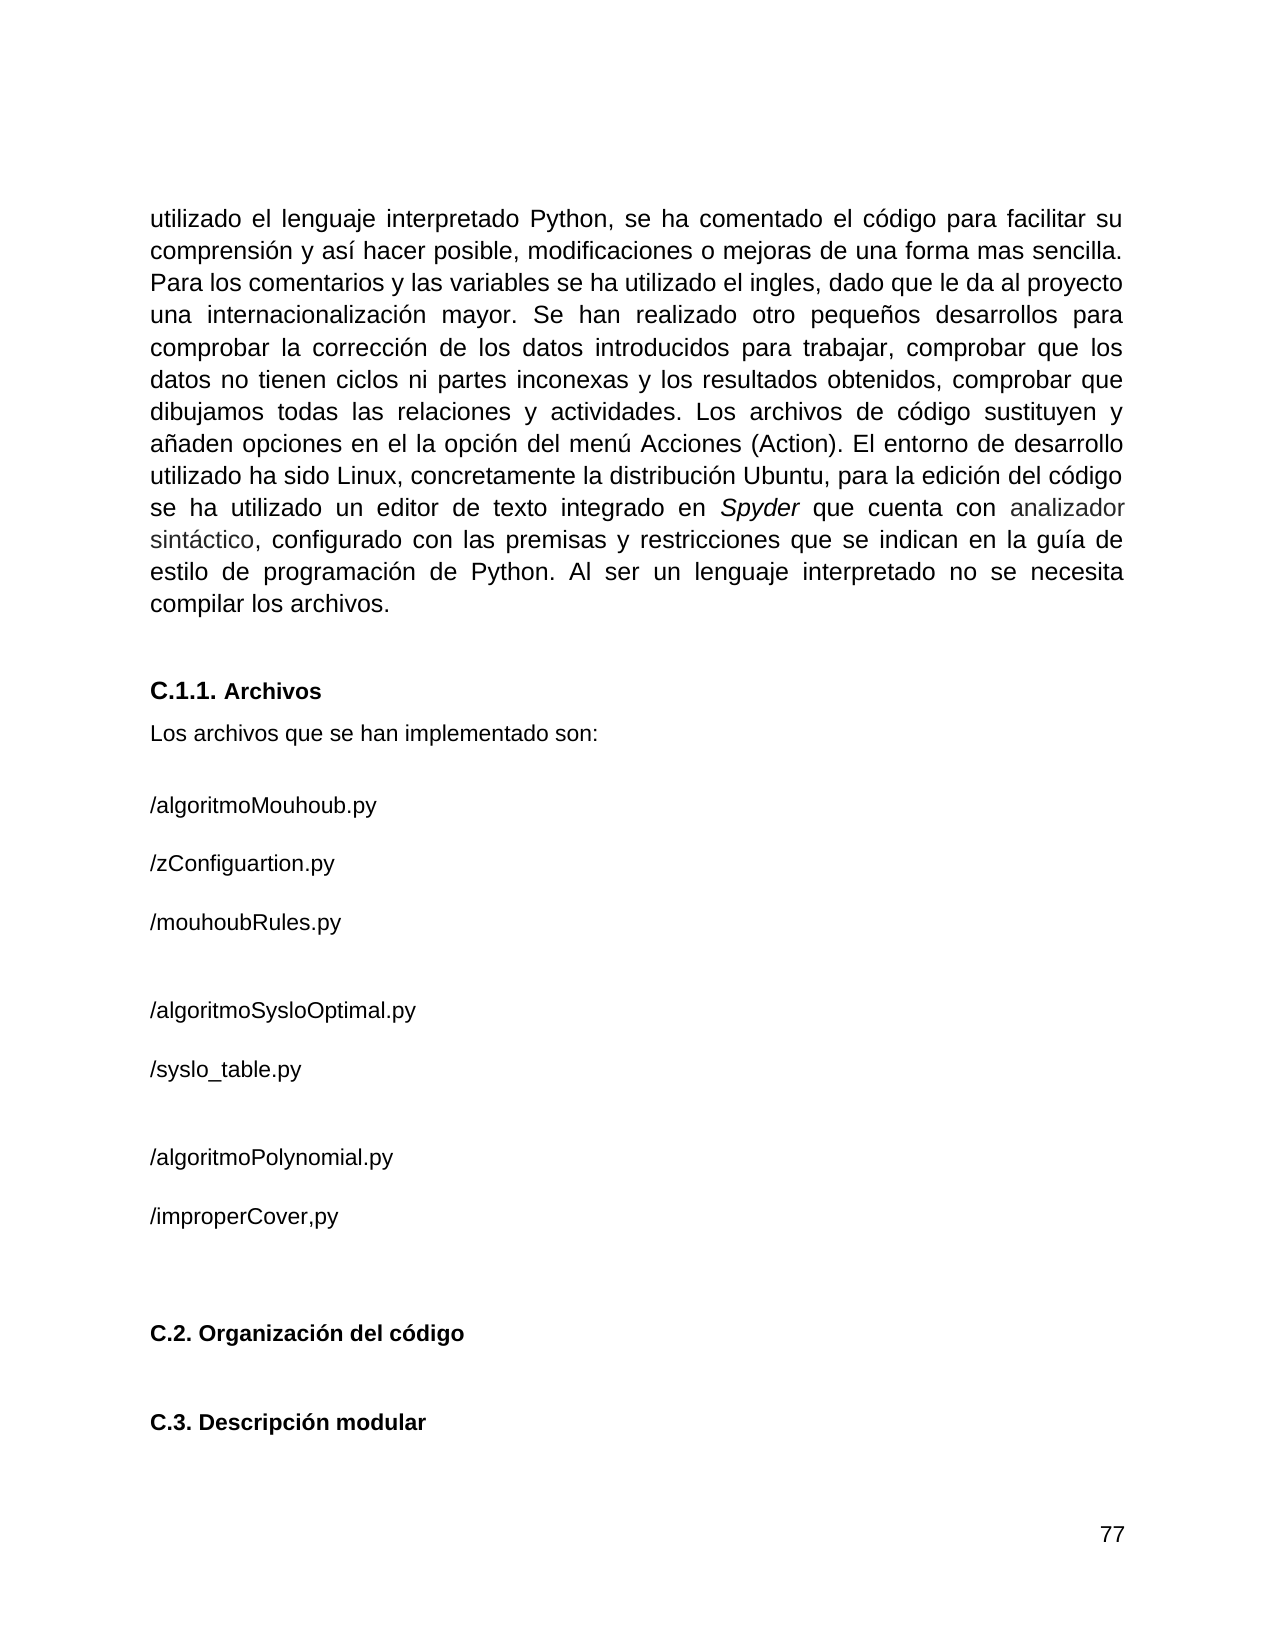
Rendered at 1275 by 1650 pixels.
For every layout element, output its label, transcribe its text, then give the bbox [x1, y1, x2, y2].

text utilizado el lenguaje interpretado Python, se ha comentado el código para facilitar su comprensión y así hacer posible, modificaciones o mejoras de una forma mas sencilla. Para los comentarios y las variables se ha utilizado el ingles, dado que le da al proyecto una internacionalización mayor. Se han realizado otro pequeños desarrollos para comprobar la corrección de los datos introducidos para trabajar, comprobar que los datos no tienen ciclos ni partes inconexas y los resultados obtenidos, comprobar que dibujamos todas las relaciones y actividades. Los archivos de código sustituyen y añaden opciones en el la opción del menú Acciones (Action). El entorno de desarrollo utilizado ha sido Linux, concretamente la distribución Ubuntu, para la edición del código se ha utilizado un editor de texto integrado en Spyder que cuenta con analizador sintáctico, configurado con las premisas y restricciones que se indican en la guía de estilo de programación de Python. Al ser un lenguaje interpretado no se necesita compilar los archivos. [150, 205, 1125, 618]
text /syslo_table.py [150, 1057, 1125, 1082]
text /algoritmoPolynomial.py [150, 1145, 1125, 1171]
text C.2. Organización del código [150, 1321, 1125, 1347]
text Los archivos que se han implementado son: [150, 721, 1125, 747]
text /algoritmoMouhoub.py [150, 792, 1125, 818]
text C.1.1. Archivos [150, 677, 1125, 704]
text C.3. Descripción modular [150, 1409, 1125, 1435]
text /improperCover,py [150, 1204, 1125, 1229]
text /algoritmoSysloOptimal.py [150, 998, 1125, 1024]
text /zConfiguartion.py [150, 851, 1125, 877]
text /mouhoubRules.py [150, 910, 1125, 936]
